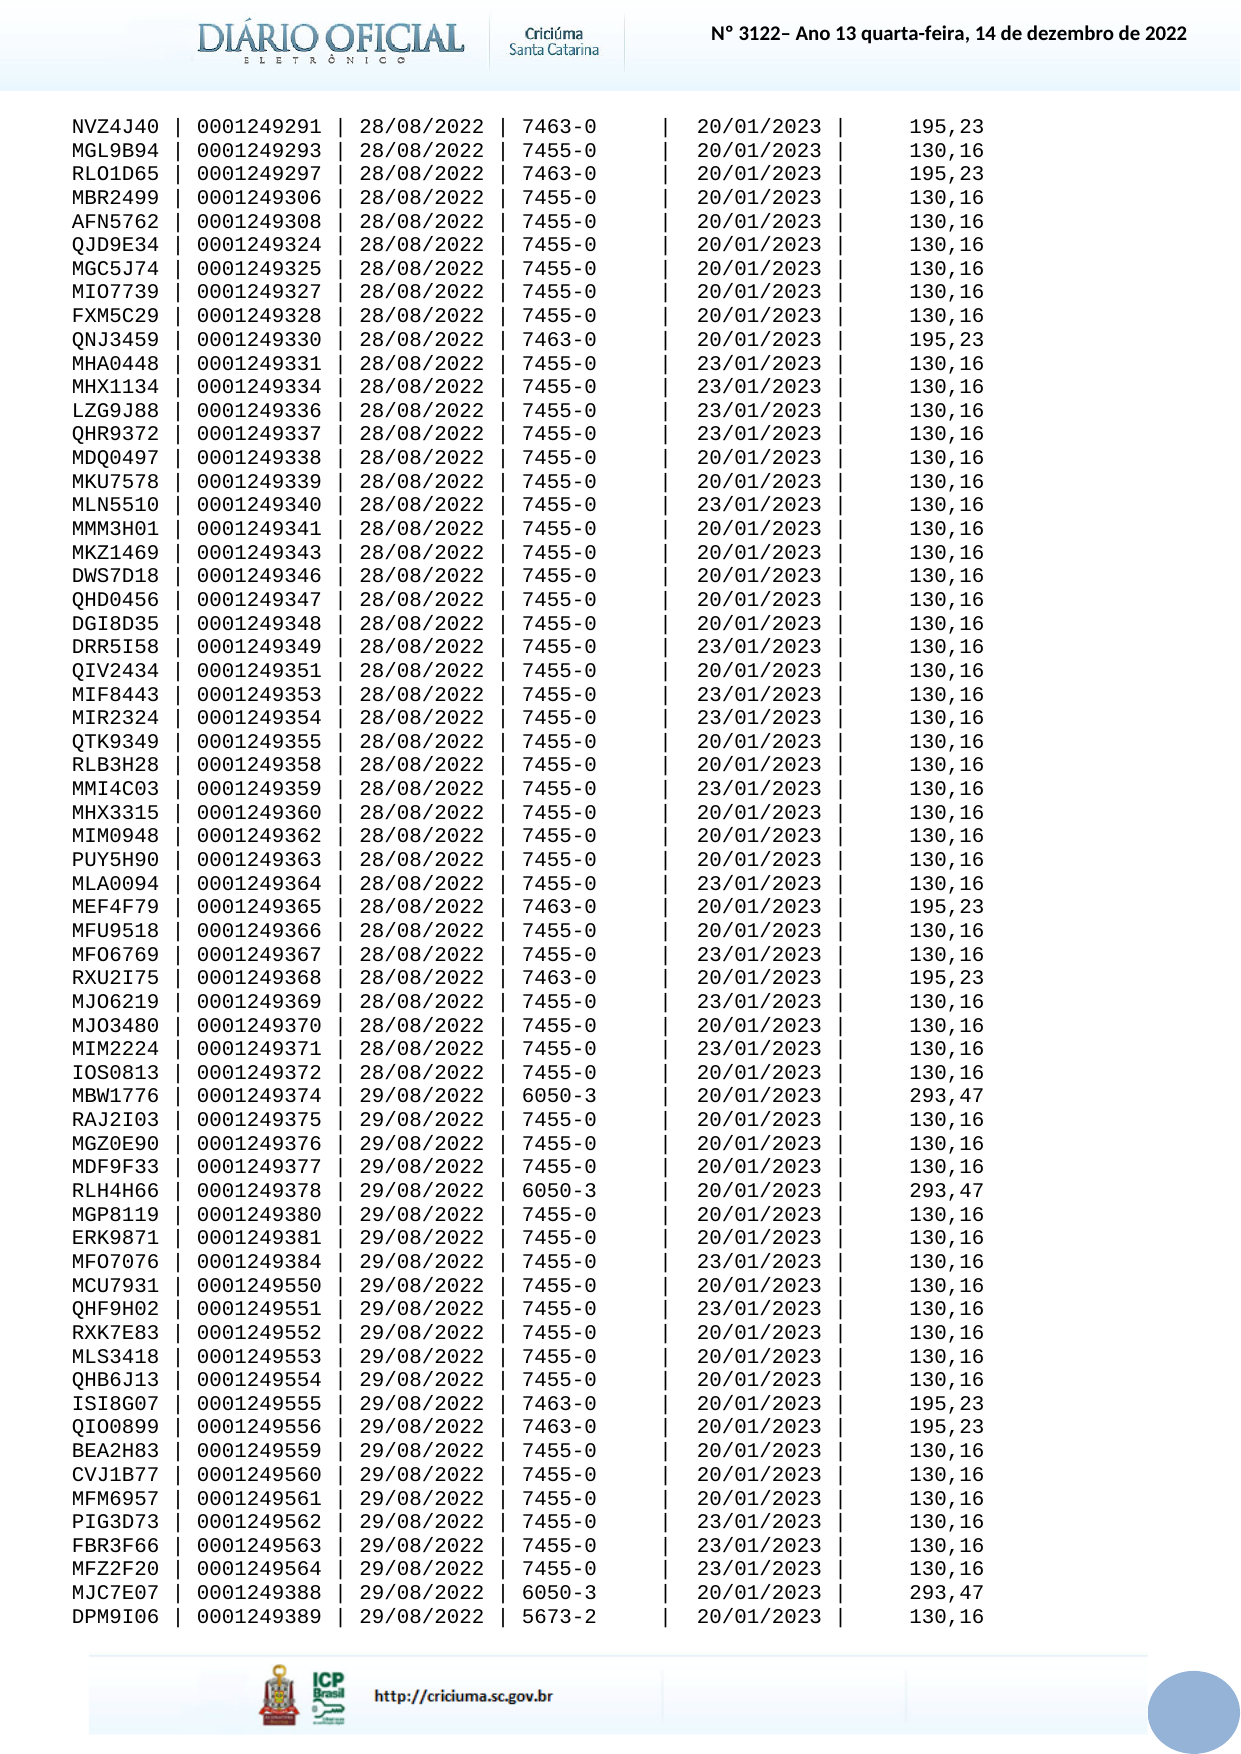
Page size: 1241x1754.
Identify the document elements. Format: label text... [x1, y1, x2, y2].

text MCU7931 | 0001249550 | 29/08/2022 | 7455-0 | 20/01/2023 | 130,16 [59, 1275, 1167, 1298]
text MHX1134 | 0001249334 | 28/08/2022 | 7455-0 | 23/01/2023 | 130,16 [59, 376, 1167, 400]
text IOS0813 | 0001249372 | 28/08/2022 | 7455-0 | 20/01/2023 | 130,16 [59, 1062, 1167, 1086]
text RAJ2I03 | 0001249375 | 29/08/2022 | 7455-0 | 20/01/2023 | 130,16 [59, 1109, 1167, 1133]
text MMI4C03 | 0001249359 | 28/08/2022 | 7455-0 | 23/01/2023 | 130,16 [59, 778, 1167, 802]
text MDQ0497 | 0001249338 | 28/08/2022 | 7455-0 | 20/01/2023 | 130,16 [59, 447, 1167, 471]
text MFO7076 | 0001249384 | 29/08/2022 | 7455-0 | 23/01/2023 | 130,16 [59, 1251, 1167, 1275]
text MJO3480 | 0001249370 | 28/08/2022 | 7455-0 | 20/01/2023 | 130,16 [59, 1014, 1167, 1038]
text NVZ4J40 | 0001249291 | 28/08/2022 | 7463-0 | 20/01/2023 | 195,23 [59, 116, 1167, 140]
text MFM6957 | 0001249561 | 29/08/2022 | 7455-0 | 20/01/2023 | 130,16 [59, 1487, 1167, 1511]
text MFO6769 | 0001249367 | 28/08/2022 | 7455-0 | 23/01/2023 | 130,16 [59, 944, 1167, 967]
text ERK9871 | 0001249381 | 29/08/2022 | 7455-0 | 20/01/2023 | 130,16 [59, 1227, 1167, 1251]
text MLN5510 | 0001249340 | 28/08/2022 | 7455-0 | 23/01/2023 | 130,16 [59, 494, 1167, 518]
text PUY5H90 | 0001249363 | 28/08/2022 | 7455-0 | 20/01/2023 | 130,16 [59, 849, 1167, 873]
text MIO7739 | 0001249327 | 28/08/2022 | 7455-0 | 20/01/2023 | 130,16 [59, 282, 1167, 305]
text QHB6J13 | 0001249554 | 29/08/2022 | 7455-0 | 20/01/2023 | 130,16 [59, 1369, 1167, 1393]
text MLS3418 | 0001249553 | 29/08/2022 | 7455-0 | 20/01/2023 | 130,16 [59, 1346, 1167, 1369]
text MGP8119 | 0001249380 | 29/08/2022 | 7455-0 | 20/01/2023 | 130,16 [59, 1204, 1167, 1227]
text MIM2224 | 0001249371 | 28/08/2022 | 7455-0 | 23/01/2023 | 130,16 [59, 1038, 1167, 1062]
text MEF4F79 | 0001249365 | 28/08/2022 | 7463-0 | 20/01/2023 | 195,23 [59, 896, 1167, 920]
text RLO1D65 | 0001249297 | 28/08/2022 | 7463-0 | 20/01/2023 | 195,23 [59, 163, 1167, 187]
text FXM5C29 | 0001249328 | 28/08/2022 | 7455-0 | 20/01/2023 | 130,16 [59, 305, 1167, 329]
text MIM0948 | 0001249362 | 28/08/2022 | 7455-0 | 20/01/2023 | 130,16 [59, 825, 1167, 849]
text QHF9H02 | 0001249551 | 29/08/2022 | 7455-0 | 23/01/2023 | 130,16 [59, 1298, 1167, 1322]
text MFZ2F20 | 0001249564 | 29/08/2022 | 7455-0 | 23/01/2023 | 130,16 [59, 1558, 1167, 1582]
text RXU2I75 | 0001249368 | 28/08/2022 | 7463-0 | 20/01/2023 | 195,23 [59, 967, 1167, 991]
text QHD0456 | 0001249347 | 28/08/2022 | 7455-0 | 20/01/2023 | 130,16 [59, 589, 1167, 613]
text MFU9518 | 0001249366 | 28/08/2022 | 7455-0 | 20/01/2023 | 130,16 [59, 920, 1167, 944]
text MBR2499 | 0001249306 | 28/08/2022 | 7455-0 | 20/01/2023 | 130,16 [59, 187, 1167, 211]
text MJO6219 | 0001249369 | 28/08/2022 | 7455-0 | 23/01/2023 | 130,16 [59, 991, 1167, 1014]
text QTK9349 | 0001249355 | 28/08/2022 | 7455-0 | 20/01/2023 | 130,16 [59, 731, 1167, 754]
text MGL9B94 | 0001249293 | 28/08/2022 | 7455-0 | 20/01/2023 | 130,16 [59, 140, 1167, 163]
text DPM9I06 | 0001249389 | 29/08/2022 | 5673-2 | 20/01/2023 | 130,16 [59, 1606, 1167, 1629]
text MJC7E07 | 0001249388 | 29/08/2022 | 6050-3 | 20/01/2023 | 293,47 [59, 1582, 1167, 1606]
text RXK7E83 | 0001249552 | 29/08/2022 | 7455-0 | 20/01/2023 | 130,16 [59, 1322, 1167, 1346]
text MKZ1469 | 0001249343 | 28/08/2022 | 7455-0 | 20/01/2023 | 130,16 [59, 542, 1167, 565]
text DWS7D18 | 0001249346 | 28/08/2022 | 7455-0 | 20/01/2023 | 130,16 [59, 565, 1167, 589]
text MIR2324 | 0001249354 | 28/08/2022 | 7455-0 | 23/01/2023 | 130,16 [59, 707, 1167, 731]
text BEA2H83 | 0001249559 | 29/08/2022 | 7455-0 | 20/01/2023 | 130,16 [59, 1440, 1167, 1464]
text LZG9J88 | 0001249336 | 28/08/2022 | 7455-0 | 23/01/2023 | 130,16 [59, 400, 1167, 423]
text QHR9372 | 0001249337 | 28/08/2022 | 7455-0 | 23/01/2023 | 130,16 [59, 423, 1167, 447]
text MGZ0E90 | 0001249376 | 29/08/2022 | 7455-0 | 20/01/2023 | 130,16 [59, 1133, 1167, 1156]
text MGC5J74 | 0001249325 | 28/08/2022 | 7455-0 | 20/01/2023 | 130,16 [59, 258, 1167, 282]
text MKU7578 | 0001249339 | 28/08/2022 | 7455-0 | 20/01/2023 | 130,16 [59, 471, 1167, 494]
text AFN5762 | 0001249308 | 28/08/2022 | 7455-0 | 20/01/2023 | 130,16 [59, 211, 1167, 234]
text QJD9E34 | 0001249324 | 28/08/2022 | 7455-0 | 20/01/2023 | 130,16 [59, 234, 1167, 258]
text DGI8D35 | 0001249348 | 28/08/2022 | 7455-0 | 20/01/2023 | 130,16 [59, 613, 1167, 636]
text MDF9F33 | 0001249377 | 29/08/2022 | 7455-0 | 20/01/2023 | 130,16 [59, 1156, 1167, 1180]
text RLB3H28 | 0001249358 | 28/08/2022 | 7455-0 | 20/01/2023 | 130,16 [59, 754, 1167, 778]
text MMM3H01 | 0001249341 | 28/08/2022 | 7455-0 | 20/01/2023 | 130,16 [59, 518, 1167, 542]
text MHA0448 | 0001249331 | 28/08/2022 | 7455-0 | 23/01/2023 | 130,16 [59, 352, 1167, 376]
text DRR5I58 | 0001249349 | 28/08/2022 | 7455-0 | 23/01/2023 | 130,16 [59, 636, 1167, 660]
text FBR3F66 | 0001249563 | 29/08/2022 | 7455-0 | 23/01/2023 | 130,16 [59, 1535, 1167, 1558]
text CVJ1B77 | 0001249560 | 29/08/2022 | 7455-0 | 20/01/2023 | 130,16 [59, 1464, 1167, 1487]
text MHX3315 | 0001249360 | 28/08/2022 | 7455-0 | 20/01/2023 | 130,16 [59, 802, 1167, 825]
text QNJ3459 | 0001249330 | 28/08/2022 | 7463-0 | 20/01/2023 | 195,23 [59, 329, 1167, 352]
text QIO0899 | 0001249556 | 29/08/2022 | 7463-0 | 20/01/2023 | 195,23 [59, 1417, 1167, 1440]
text MBW1776 | 0001249374 | 29/08/2022 | 6050-3 | 20/01/2023 | 293,47 [59, 1086, 1167, 1109]
text RLH4H66 | 0001249378 | 29/08/2022 | 6050-3 | 20/01/2023 | 293,47 [59, 1180, 1167, 1204]
text PIG3D73 | 0001249562 | 29/08/2022 | 7455-0 | 23/01/2023 | 130,16 [59, 1511, 1167, 1535]
text MLA0094 | 0001249364 | 28/08/2022 | 7455-0 | 23/01/2023 | 130,16 [59, 873, 1167, 896]
text MIF8443 | 0001249353 | 28/08/2022 | 7455-0 | 23/01/2023 | 130,16 [59, 683, 1167, 707]
text ISI8G07 | 0001249555 | 29/08/2022 | 7463-0 | 20/01/2023 | 195,23 [59, 1393, 1167, 1417]
text QIV2434 | 0001249351 | 28/08/2022 | 7455-0 | 20/01/2023 | 130,16 [59, 660, 1167, 683]
